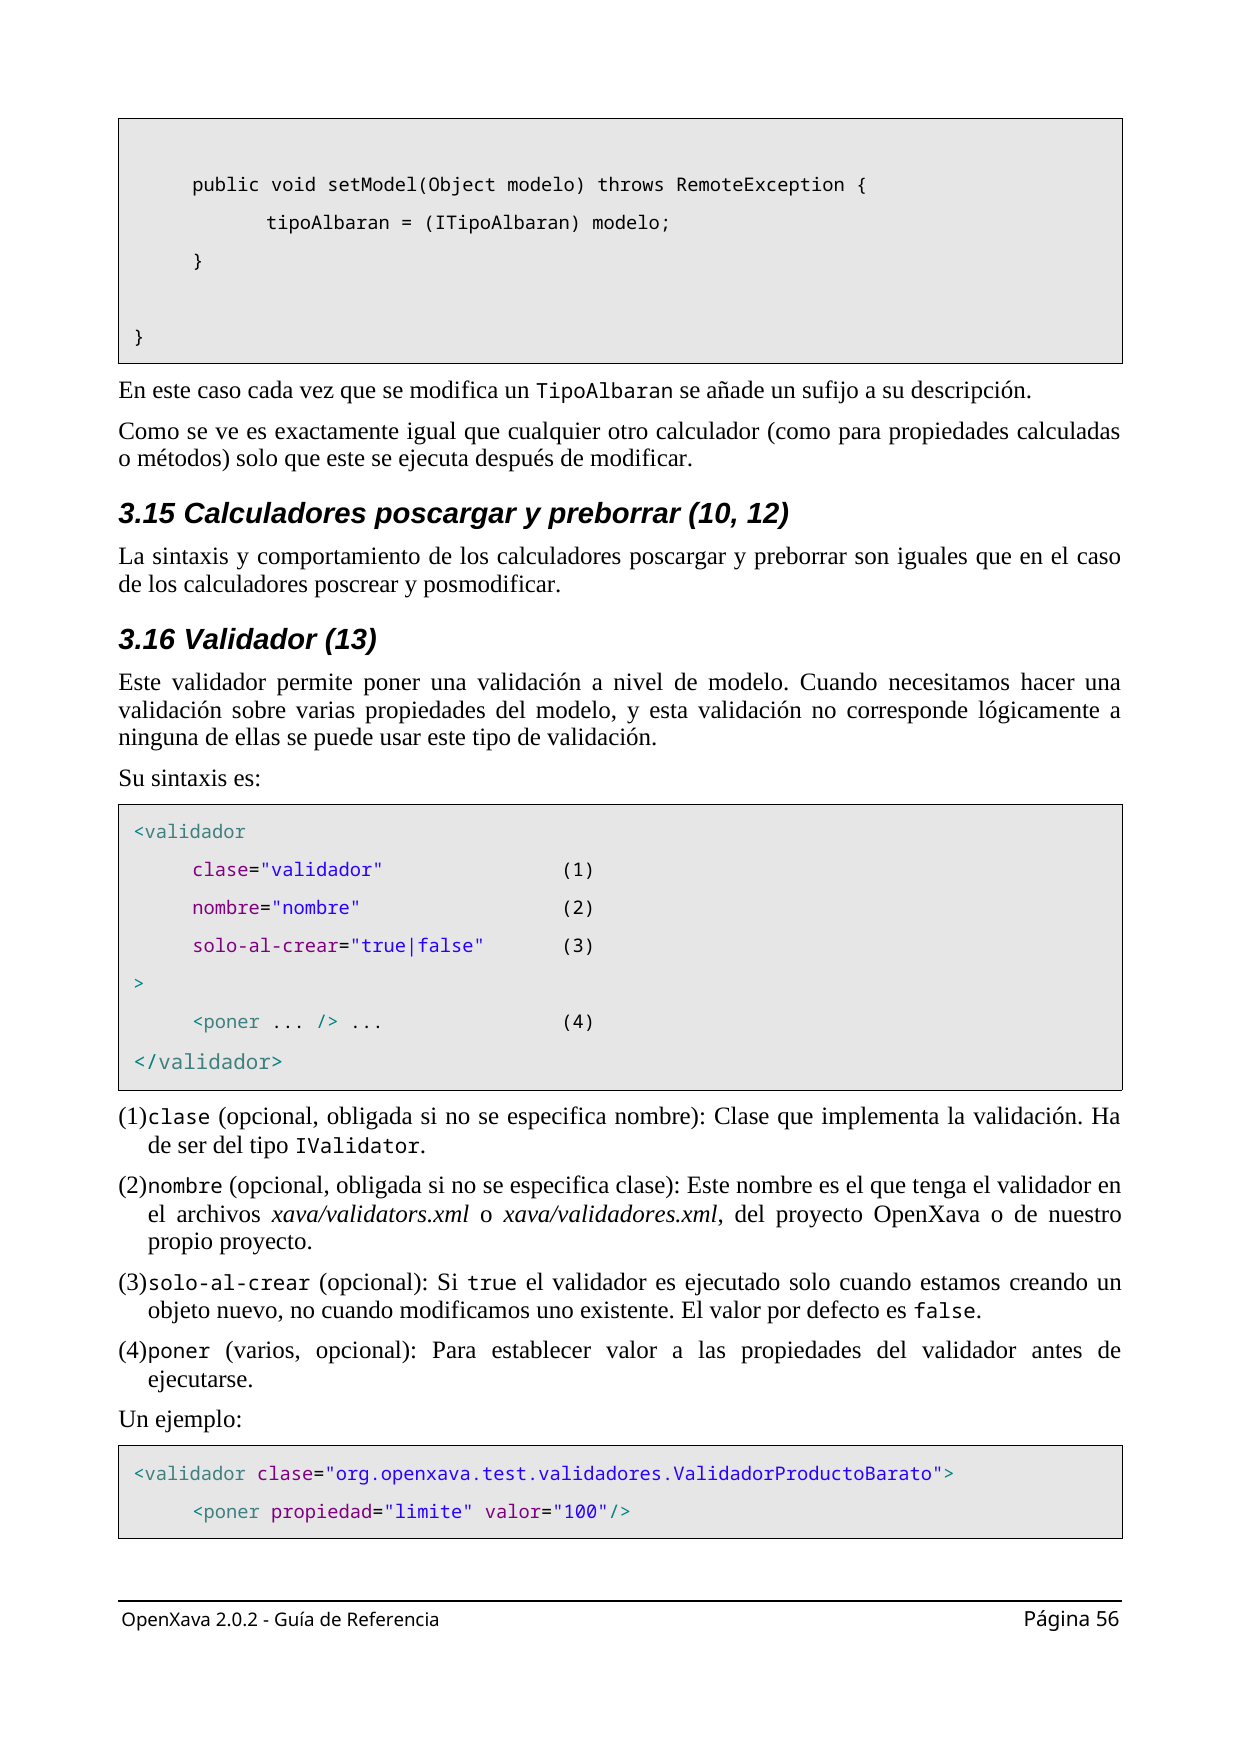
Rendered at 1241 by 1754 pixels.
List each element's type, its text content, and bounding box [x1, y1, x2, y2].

text nombre="nombre" (2) [119, 880, 1122, 918]
text > [119, 956, 1122, 994]
text public void setModel(Object modelo) throws RemoteException { [119, 156, 1122, 194]
text Este validador permite poner una validación a nivel de modelo. Cuando necesitamos hacer una validación sobre varias propiedades del modelo, y esta validación no corresponde lógicamente a ninguna de ellas se puede usar este tipo de validación. [118, 668, 1122, 751]
text <validador [119, 805, 1122, 842]
list poner (varios, opcional): Para establecer valor a las propiedades del validador antes de ejecutarse. [118, 1337, 1122, 1392]
text clase="validador" (1) [119, 842, 1122, 880]
text } [119, 232, 1122, 270]
text En este caso cada vez que se modifica un TipoAlbaran se añade un sufijo a su descripción. [118, 376, 1122, 404]
text Como se ve es exactamente igual que cualquier otro calculador (como para propiedades calculadas o métodos) solo que este se ejecuta después de modificar. [118, 417, 1122, 472]
subtitle Calculadores poscargar y preborrar (10, 12) [118, 497, 1122, 530]
text solo-al-crear="true|false" (3) [119, 918, 1122, 956]
text <validador clase="org.openxava.test.validadores.ValidadorProductoBarato"> [119, 1446, 1122, 1483]
text tipoAlbaran = (ITipoAlbaran) modelo; [119, 194, 1122, 232]
text La sintaxis y comportamiento de los calculadores poscargar y preborrar son iguales que en el caso de los calculadores poscrear y posmodificar. [118, 542, 1122, 598]
list nombre (opcional, obligada si no se especifica clase): Este nombre es el que tenga el validador en el archivos xava/validators.xml o xava/validadores.xml, del proyecto OpenXava o de nuestro propio proyecto. [118, 1171, 1122, 1255]
text <poner propiedad="limite" valor="100"/> [119, 1483, 1122, 1538]
text </validador> [119, 1032, 1122, 1090]
text <poner ... /> ... (4) [119, 994, 1122, 1032]
list clase (opcional, obligada si no se especifica nombre): Clase que implementa la validación. Ha de ser del tipo IValidator. [118, 1102, 1122, 1159]
text Su sintaxis es: [118, 764, 1122, 791]
text Un ejemplo: [118, 1405, 1122, 1433]
list solo-al-crear (opcional): Si true el validador es ejecutado solo cuando estamos creando un objeto nuevo, no cuando modificamos uno existente. El valor por defecto es false. [118, 1268, 1122, 1324]
text } [119, 308, 1122, 363]
subtitle Validador (13) [118, 623, 1122, 656]
